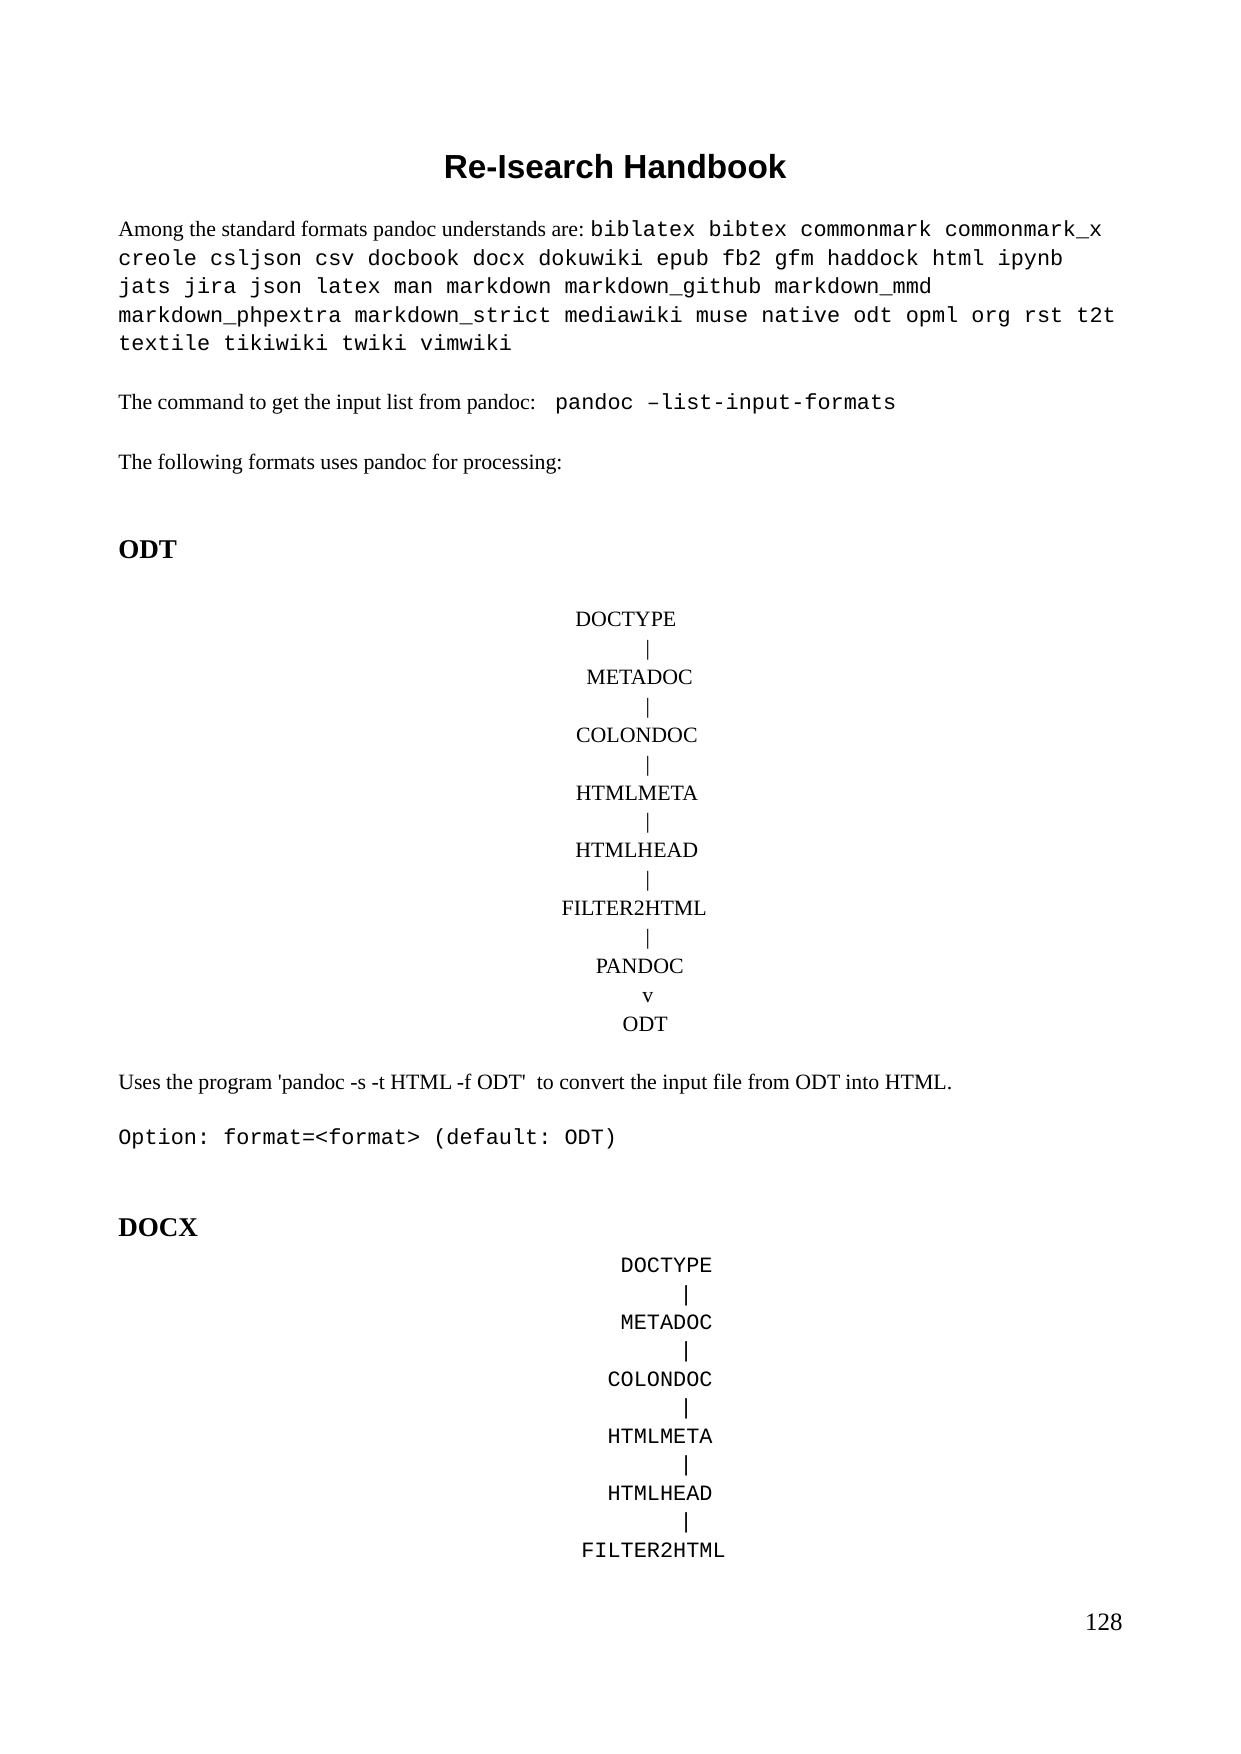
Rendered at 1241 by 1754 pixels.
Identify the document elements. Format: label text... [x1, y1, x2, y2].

text | [118, 693, 1122, 718]
subtitle ODT [118, 534, 1122, 565]
text | [118, 1453, 1122, 1478]
text Option: format=<format> (default: ODT) [118, 1126, 1122, 1151]
text | [118, 866, 1122, 892]
text DOCTYPE [118, 606, 1122, 631]
text | [118, 1283, 1122, 1308]
text HTMLHEAD [118, 837, 1122, 863]
text The command to get the input list from pandoc: pandoc –list-input-formats [118, 389, 1122, 416]
text METADOC [118, 664, 1122, 689]
text Among the standard formats pandoc understands are: biblatex bibtex commonmark commonmark_x creole csljson csv docbook docx dokuwiki epub fb2 gfm haddock html ipynb jats jira json latex man markdown markdown_github markdown_mmd markdown_phpextra markdown_strict mediawiki muse native odt opml org rst t2t textile tikiwiki twiki vimwiki [118, 216, 1122, 357]
text | [118, 751, 1122, 776]
text | [118, 635, 1122, 660]
text PANDOC [118, 953, 1122, 978]
text | [118, 1510, 1122, 1535]
text | [118, 1397, 1122, 1421]
text METADOC [118, 1311, 1122, 1336]
text COLONDOC [118, 1368, 1122, 1393]
text ODT [118, 1011, 1122, 1036]
text DOCTYPE [118, 1254, 1122, 1279]
text FILTER2HTML [118, 1539, 1122, 1563]
text HTMLMETA [118, 779, 1122, 805]
text FILTER2HTML [118, 895, 1122, 921]
text | [118, 924, 1122, 949]
text Uses the program 'pandoc -s -t HTML -f ODT' to convert the input file from ODT into HTML. [118, 1069, 1122, 1094]
text COLONDOC [118, 722, 1122, 747]
text v [118, 982, 1122, 1007]
text | [118, 808, 1122, 834]
text The following formats uses pandoc for processing: [118, 449, 1122, 474]
text HTMLHEAD [118, 1482, 1122, 1507]
subtitle DOCX [118, 1211, 1122, 1242]
text | [118, 1340, 1122, 1364]
text HTMLMETA [118, 1425, 1122, 1450]
